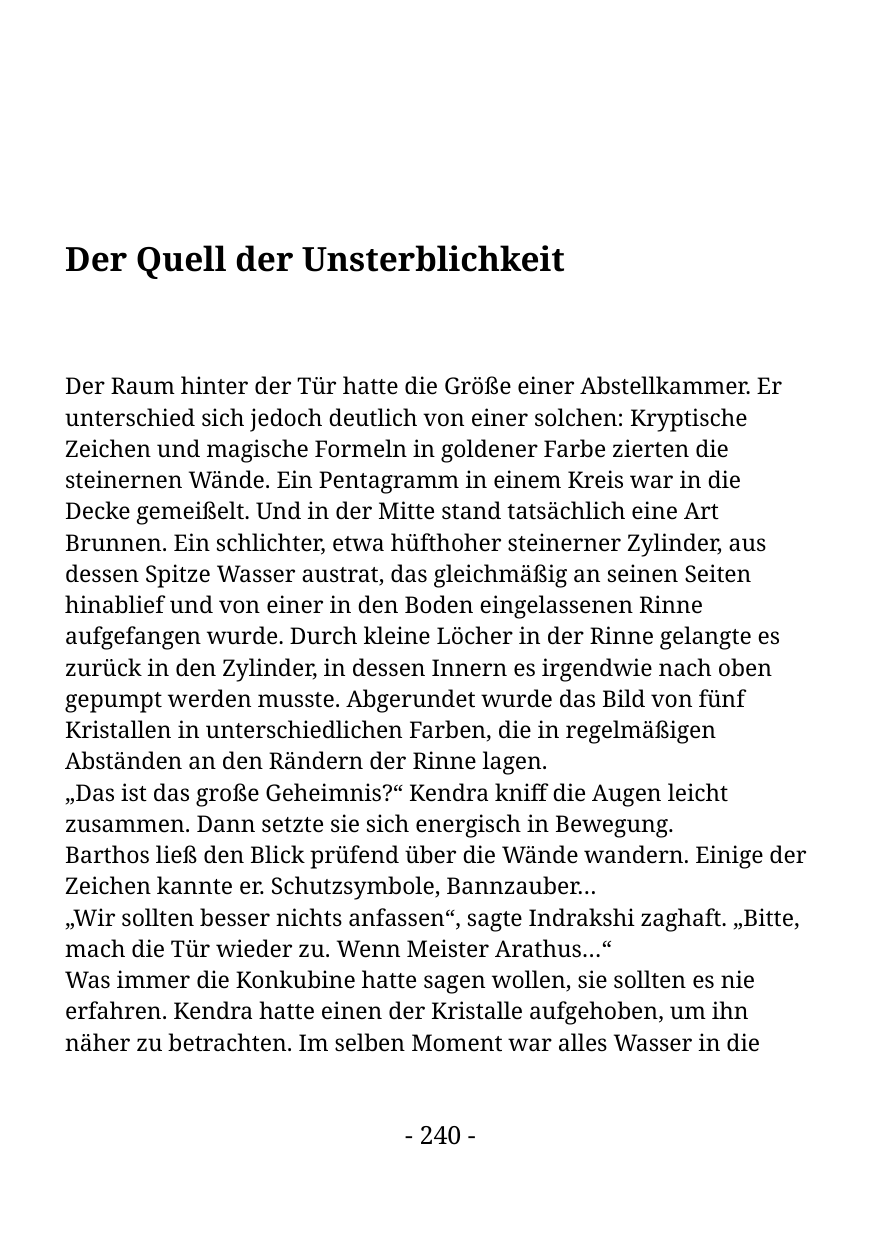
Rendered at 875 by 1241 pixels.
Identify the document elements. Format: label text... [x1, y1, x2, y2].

text Der Raum hinter der Tür hatte die Größe einer Abstellkammer. Er unterschied sich jedoch deutlich von einer solchen: Kryptische Zeichen und magische Formeln in goldener Farbe zierten die steinernen Wände. Ein Pentagramm in einem Kreis war in die Decke gemeißelt. Und in der Mitte stand tatsächlich eine Art Brunnen. Ein schlichter, etwa hüfthoher steinerner Zylinder, aus dessen Spitze Wasser austrat, das gleichmäßig an seinen Seiten hinablief und von einer in den Boden eingelassenen Rinne aufgefangen wurde. Durch kleine Löcher in der Rinne gelangte es zurück in den Zylinder, in dessen Innern es irgendwie nach oben gepumpt werden musste. Abgerundet wurde das Bild von fünf Kristallen in unterschiedlichen Farben, die in regelmäßigen Abständen an den Rändern der Rinne lagen. „Das ist das große Geheimnis?“ Kendra kniff die Augen leicht zusammen. Dann setzte sie sich energisch in Bewegung. Barthos ließ den Blick prüfend über die Wände wandern. Einige der Zeichen kannte er. Schutzsymbole, Bannzauber… „Wir sollten besser nichts anfassen“, sagte Indrakshi zaghaft. „Bitte, mach die Tür wieder zu. Wenn Meister Arathus…“ Was immer die Konkubine hatte sagen wollen, sie sollten es nie erfahren. Kendra hatte einen der Kristalle aufgehoben, um ihn näher zu betrachten. Im selben Moment war alles Wasser in die [65, 370, 809, 1058]
subtitle Der Quell der Unsterblichkeit [65, 236, 809, 282]
